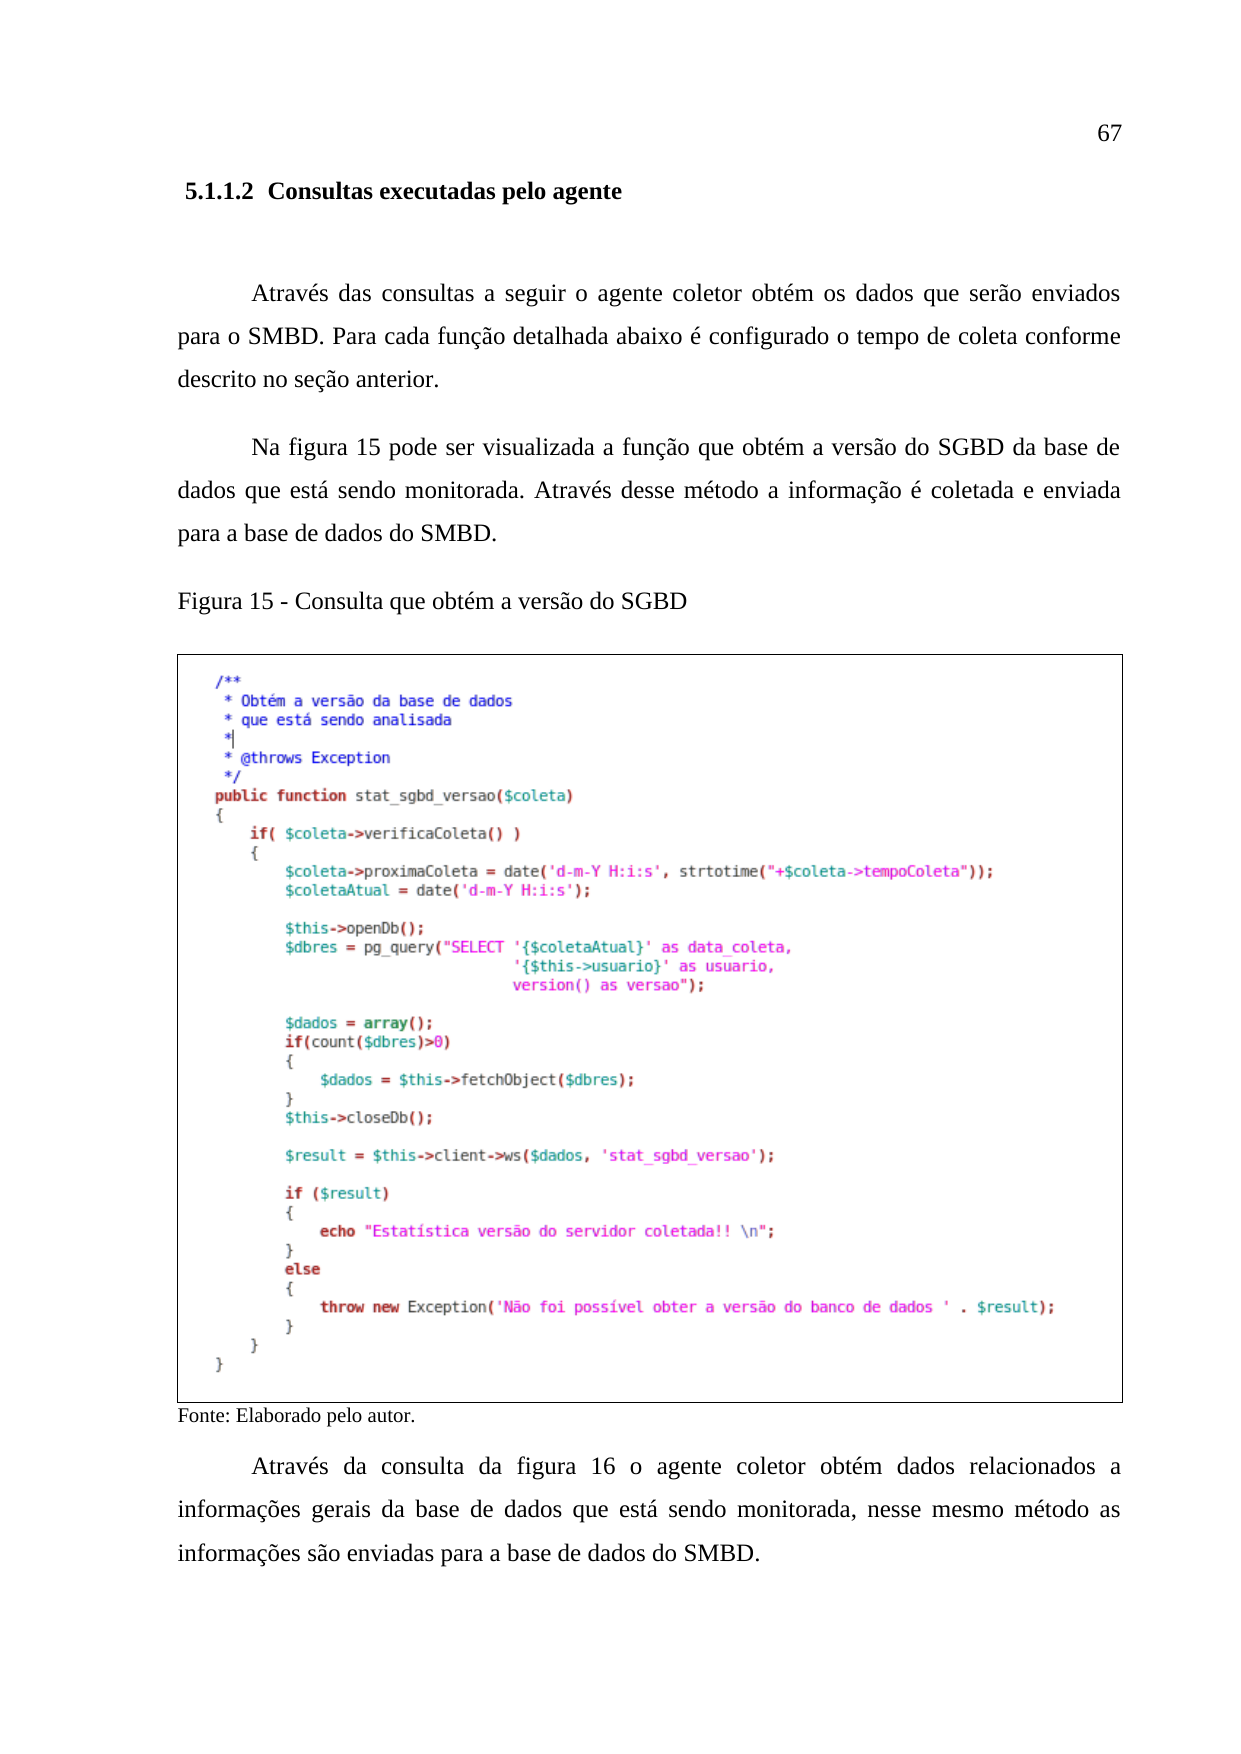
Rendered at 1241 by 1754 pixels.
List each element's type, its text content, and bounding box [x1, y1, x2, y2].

list Fonte: Elaborado pelo autor. [177, 1403, 1122, 1427]
picture [180, 657, 1120, 1400]
text Através das consultas a seguir o agente coletor obtém os dados que serão enviados para o SMBD. Para cada função detalhada abaixo é configurado o tempo de coleta conforme descrito no seção anterior. [177, 278, 1122, 393]
list Consultas executadas pelo agente [185, 176, 1122, 205]
text Através da consulta da figura 16 o agente coletor obtém dados relacionados a informações gerais da base de dados que está sendo monitorada, nesse mesmo método as informações são enviadas para a base de dados do SMBD. [177, 1451, 1122, 1566]
text Na figura 15 pode ser visualizada a função que obtém a versão do SGBD da base de dados que está sendo monitorada. Através desse método a informação é coletada e enviada para a base de dados do SMBD. [177, 432, 1122, 547]
text Figura 15 - Consulta que obtém a versão do SGBD [177, 586, 1122, 615]
